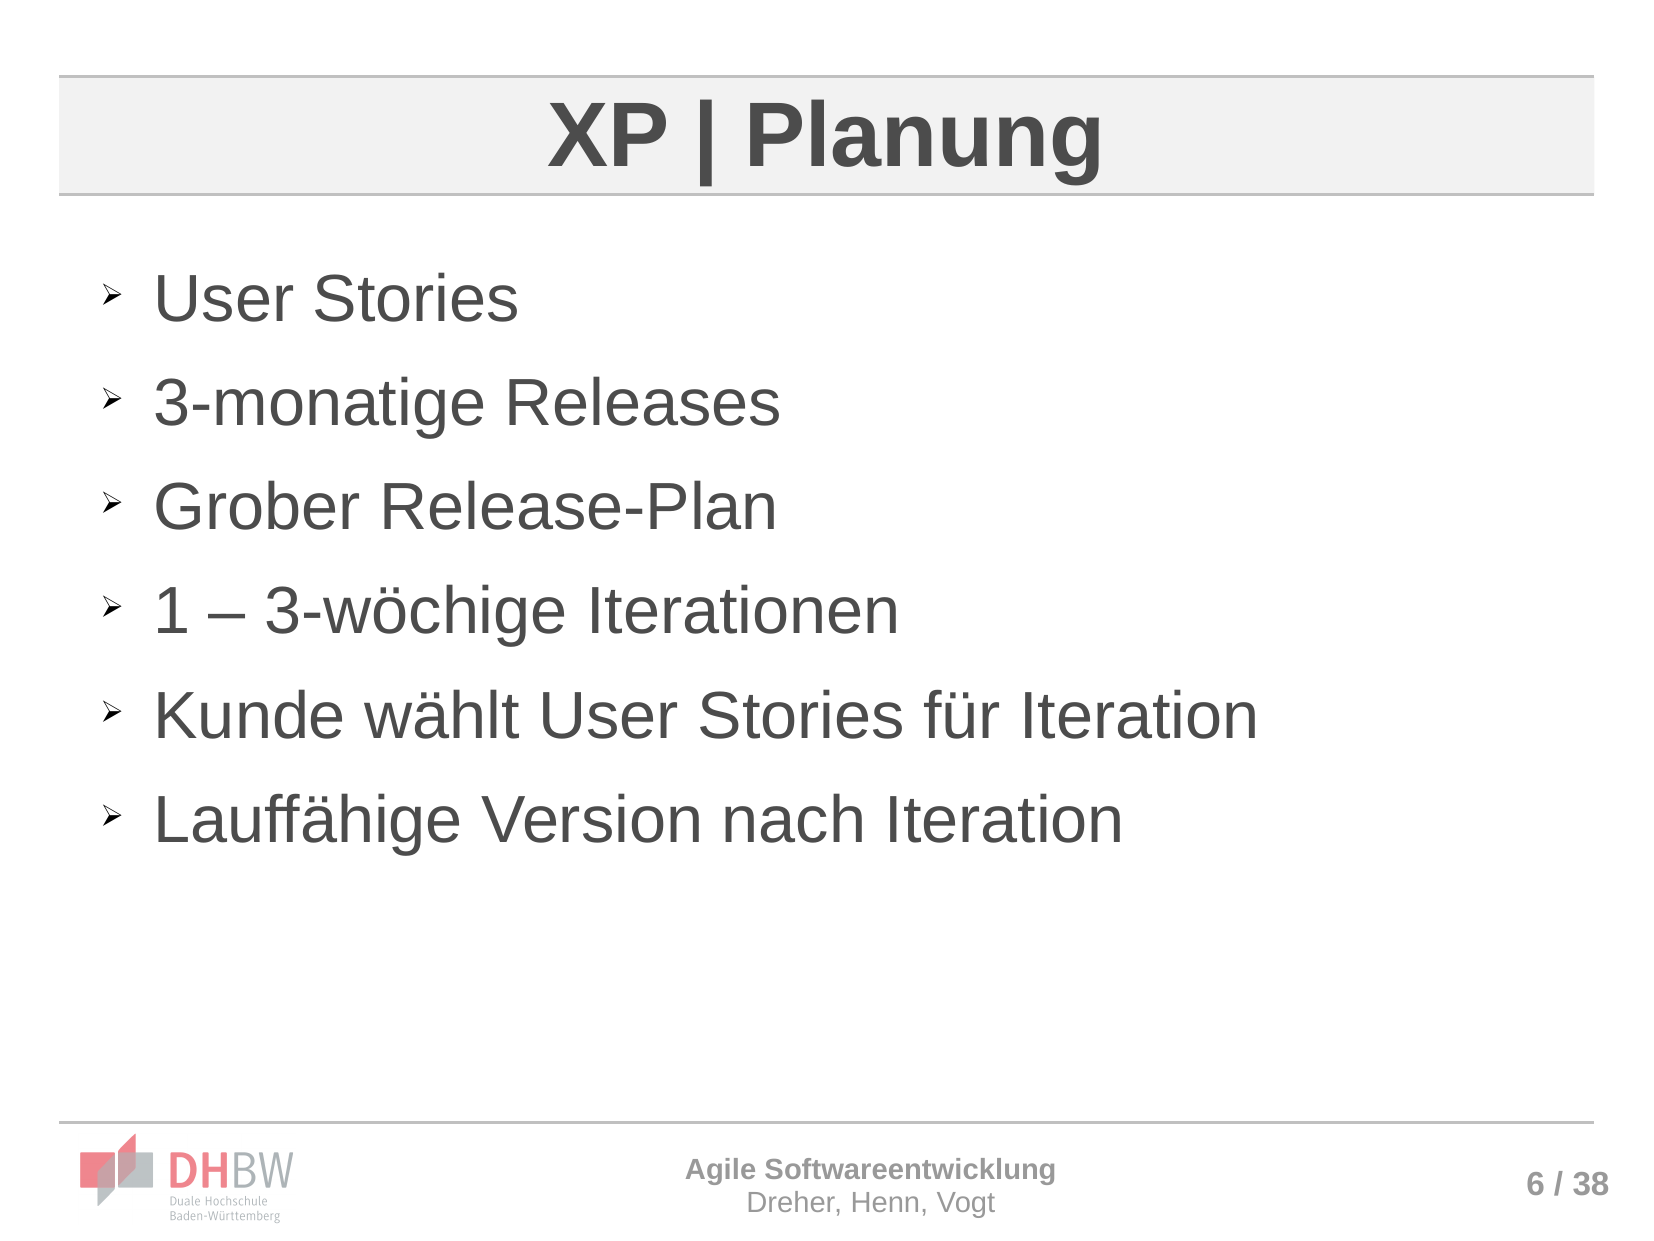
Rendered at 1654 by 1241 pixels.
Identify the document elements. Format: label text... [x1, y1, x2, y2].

picture [78, 1133, 296, 1225]
list User Stories 3-monatige Releases Grober Release-Plan 1 – 3-wöchige Iterationen Kunde wählt User Stories für Iteration Lauffähige Version nach Iteration [82, 260, 1571, 1080]
title XP | Planung [82, 31, 1571, 239]
